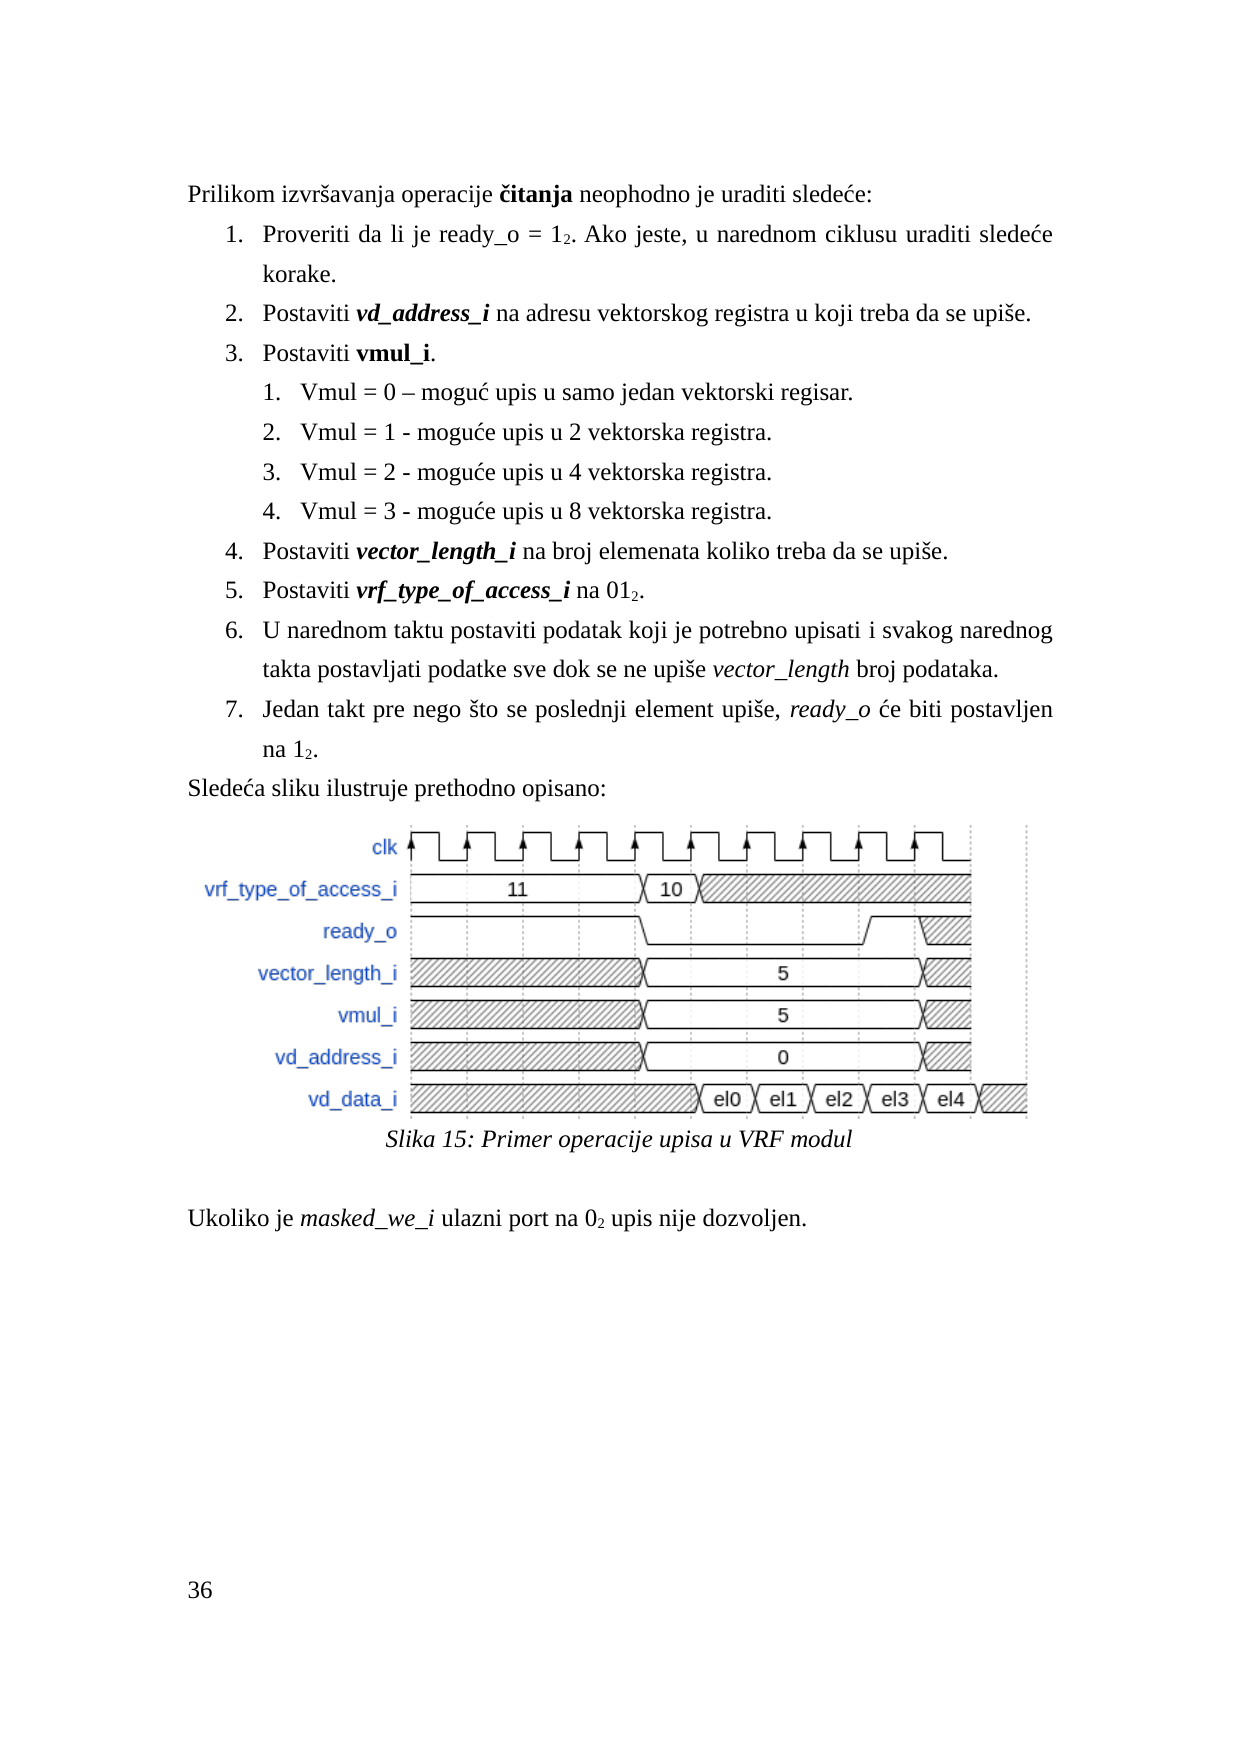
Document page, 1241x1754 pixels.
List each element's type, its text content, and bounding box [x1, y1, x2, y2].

list Vmul = 2 - moguće upis u 4 vektorska registra. [262, 457, 1053, 485]
list Jedan takt pre nego što se poslednji element upiše, ready_o će biti postavljen na 12. [225, 694, 1053, 762]
text Ukoliko je masked_we_i ulazni port na 02 upis nije dozvoljen. [187, 1203, 1053, 1232]
text Sledeća sliku ilustruje prethodno opisano: [187, 773, 1053, 802]
text Prilikom izvršavanja operacije čitanja neophodno je uraditi sledeće: [187, 179, 1053, 208]
list Vmul = 1 - moguće upis u 2 vektorska registra. [262, 417, 1053, 446]
list Postaviti vmul_i. [225, 338, 1053, 367]
list Postaviti vrf_type_of_access_i na 012. [225, 575, 1053, 604]
picture [187, 825, 1053, 1119]
list Postaviti vd_address_i na adresu vektorskog registra u koji treba da se upiše. [225, 298, 1053, 327]
text Slika 15: Primer operacije upisa u VRF modul [187, 1119, 1053, 1153]
list Vmul = 3 - moguće upis u 8 vektorska registra. [262, 496, 1053, 525]
list Vmul = 0 – moguć upis u samo jedan vektorski regisar. [262, 377, 1053, 406]
list Proveriti da li je ready_o = 12. Ako jeste, u narednom ciklusu uraditi sledeće korake. [225, 219, 1053, 287]
list U narednom taktu postaviti podatak koji je potrebno upisati i svakog narednog takta postavljati podatke sve dok se ne upiše vector_length broj podataka. [225, 615, 1053, 683]
list Postaviti vector_length_i na broj elemenata koliko treba da se upiše. [225, 536, 1053, 564]
